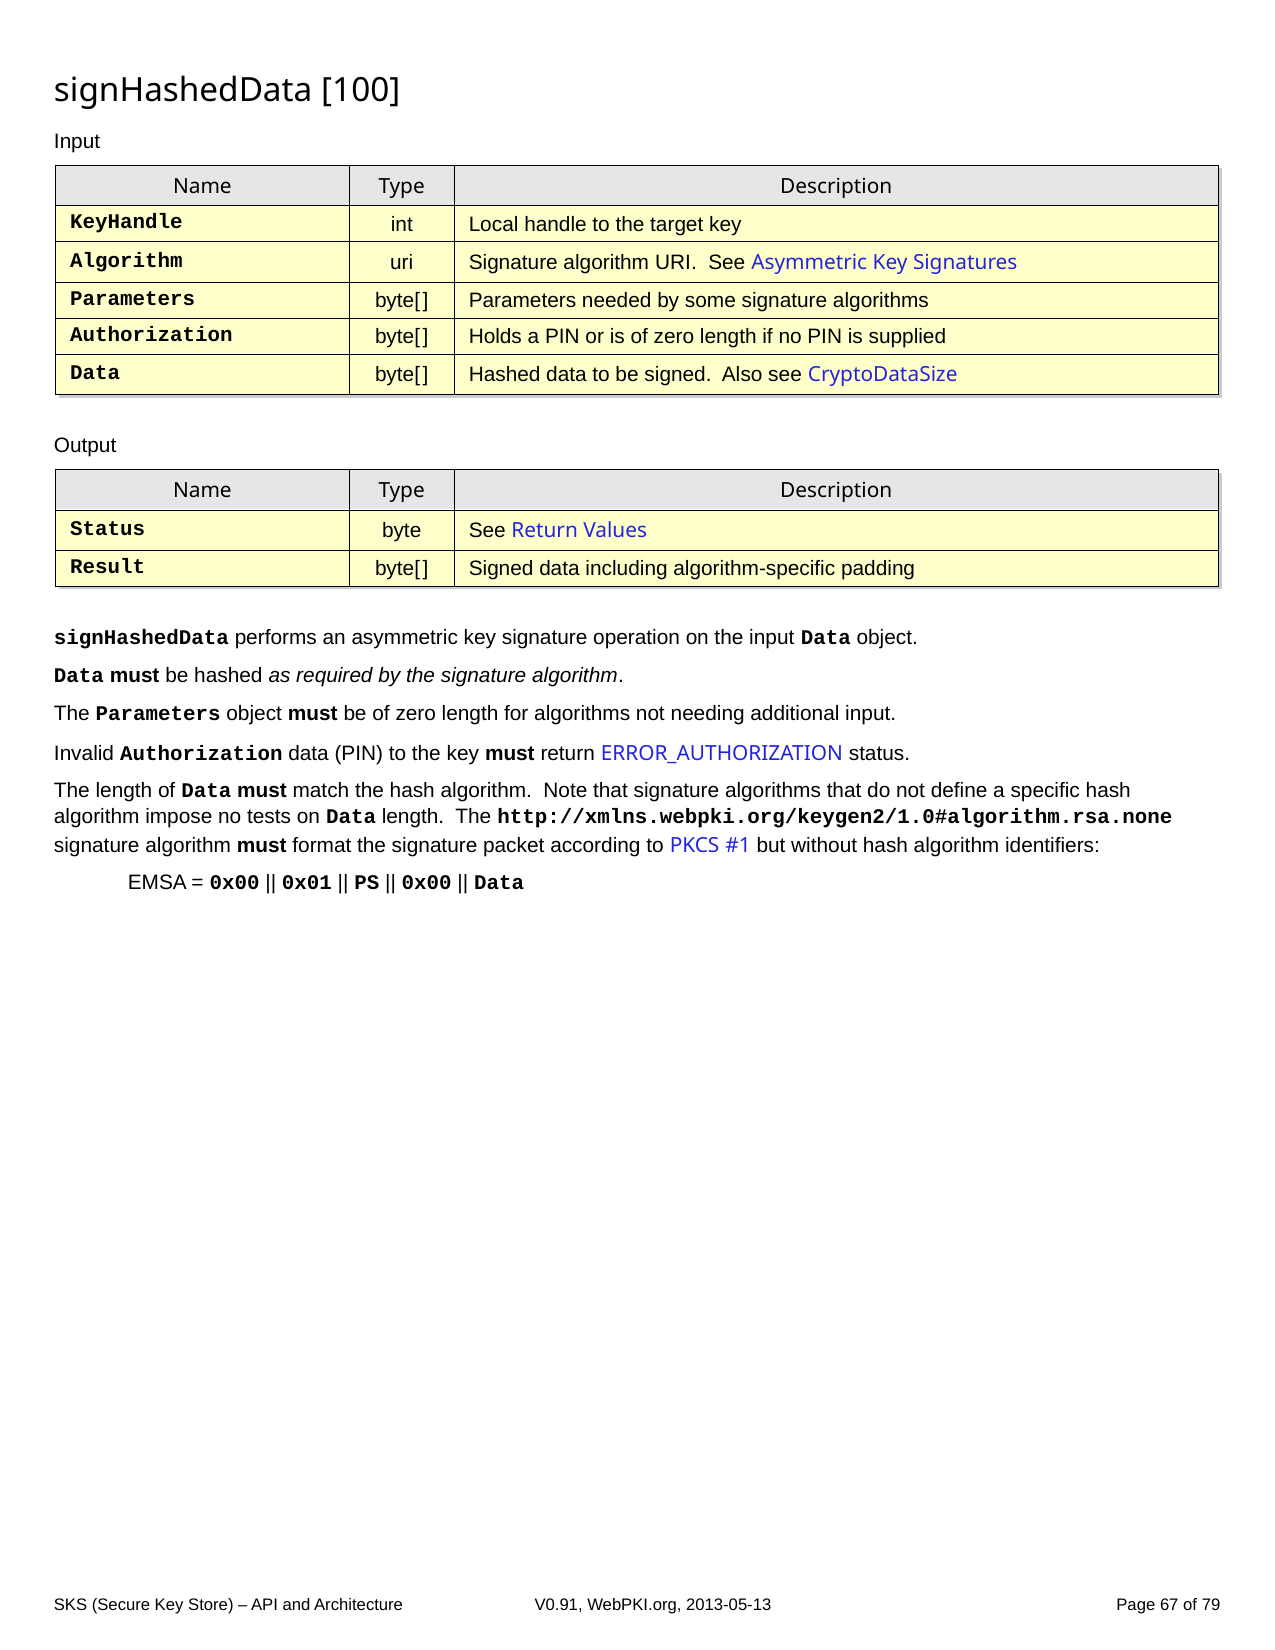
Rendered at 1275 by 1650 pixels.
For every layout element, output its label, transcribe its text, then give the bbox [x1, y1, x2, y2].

table_cell Algorithm [56, 242, 349, 282]
text Invalid Authorization data (PIN) to the key must return ERROR_AUTHORIZATION status. [54, 738, 1221, 767]
table_header Type [350, 166, 454, 205]
table_cell Parameters [56, 283, 349, 318]
text The length of Data must match the hash algorithm. Note that signature algorithms that do not define a specific hash algorithm impose no tests on Data length. The http://xmlns.webpki.org/keygen2/1.0#algorithm.rsa.none signature algorithm must format the signature packet according to PKCS #1 but without hash algorithm identifiers: [54, 778, 1221, 858]
table_cell byte⁮[ ] [350, 283, 454, 318]
table_cell Parameters needed by some signature algorithms [455, 283, 1218, 318]
table_cell Hashed data to be signed. Also see CryptoDataSize [455, 355, 1218, 394]
table_header Name [56, 470, 349, 509]
table_cell Holds a PIN or is of zero length if no PIN is supplied [455, 319, 1218, 353]
table_cell Local handle to the target key [455, 206, 1218, 241]
text EMSA = 0x00 || 0x01 || PS || 0x00 || Data [54, 870, 1221, 896]
table_header Description [455, 166, 1218, 205]
table_cell byte⁮[ ] [350, 355, 454, 394]
table_cell uri [350, 242, 454, 282]
text The Parameters object must be of zero length for algorithms not needing additional input. [54, 700, 1221, 726]
subtitle signHashedData [100] [54, 66, 1221, 111]
table_header Type [350, 470, 454, 509]
text signHashedData performs an asymmetric key signature operation on the input Data object. [54, 625, 1221, 651]
table_cell Signed data including algorithm-specific padding [455, 551, 1218, 586]
table_cell byte [350, 511, 454, 550]
table_cell int [350, 206, 454, 241]
table_cell Result [56, 551, 349, 586]
table_cell Data [56, 355, 349, 394]
text Data must be hashed as required by the signature algorithm. [54, 663, 1221, 689]
table_cell See Return Values [455, 511, 1218, 550]
table_header Description [455, 470, 1218, 509]
table_cell KeyHandle [56, 206, 349, 241]
table_cell Authorization [56, 319, 349, 353]
table_cell Signature algorithm URI. See Asymmetric Key Signatures ‎ [455, 242, 1218, 282]
table_cell byte⁮[ ] [350, 551, 454, 586]
table_cell Status [56, 511, 349, 550]
table_cell byte⁮[ ] [350, 319, 454, 353]
text Input [54, 129, 1221, 153]
table_header Name [56, 166, 349, 205]
text Output [54, 433, 1221, 457]
